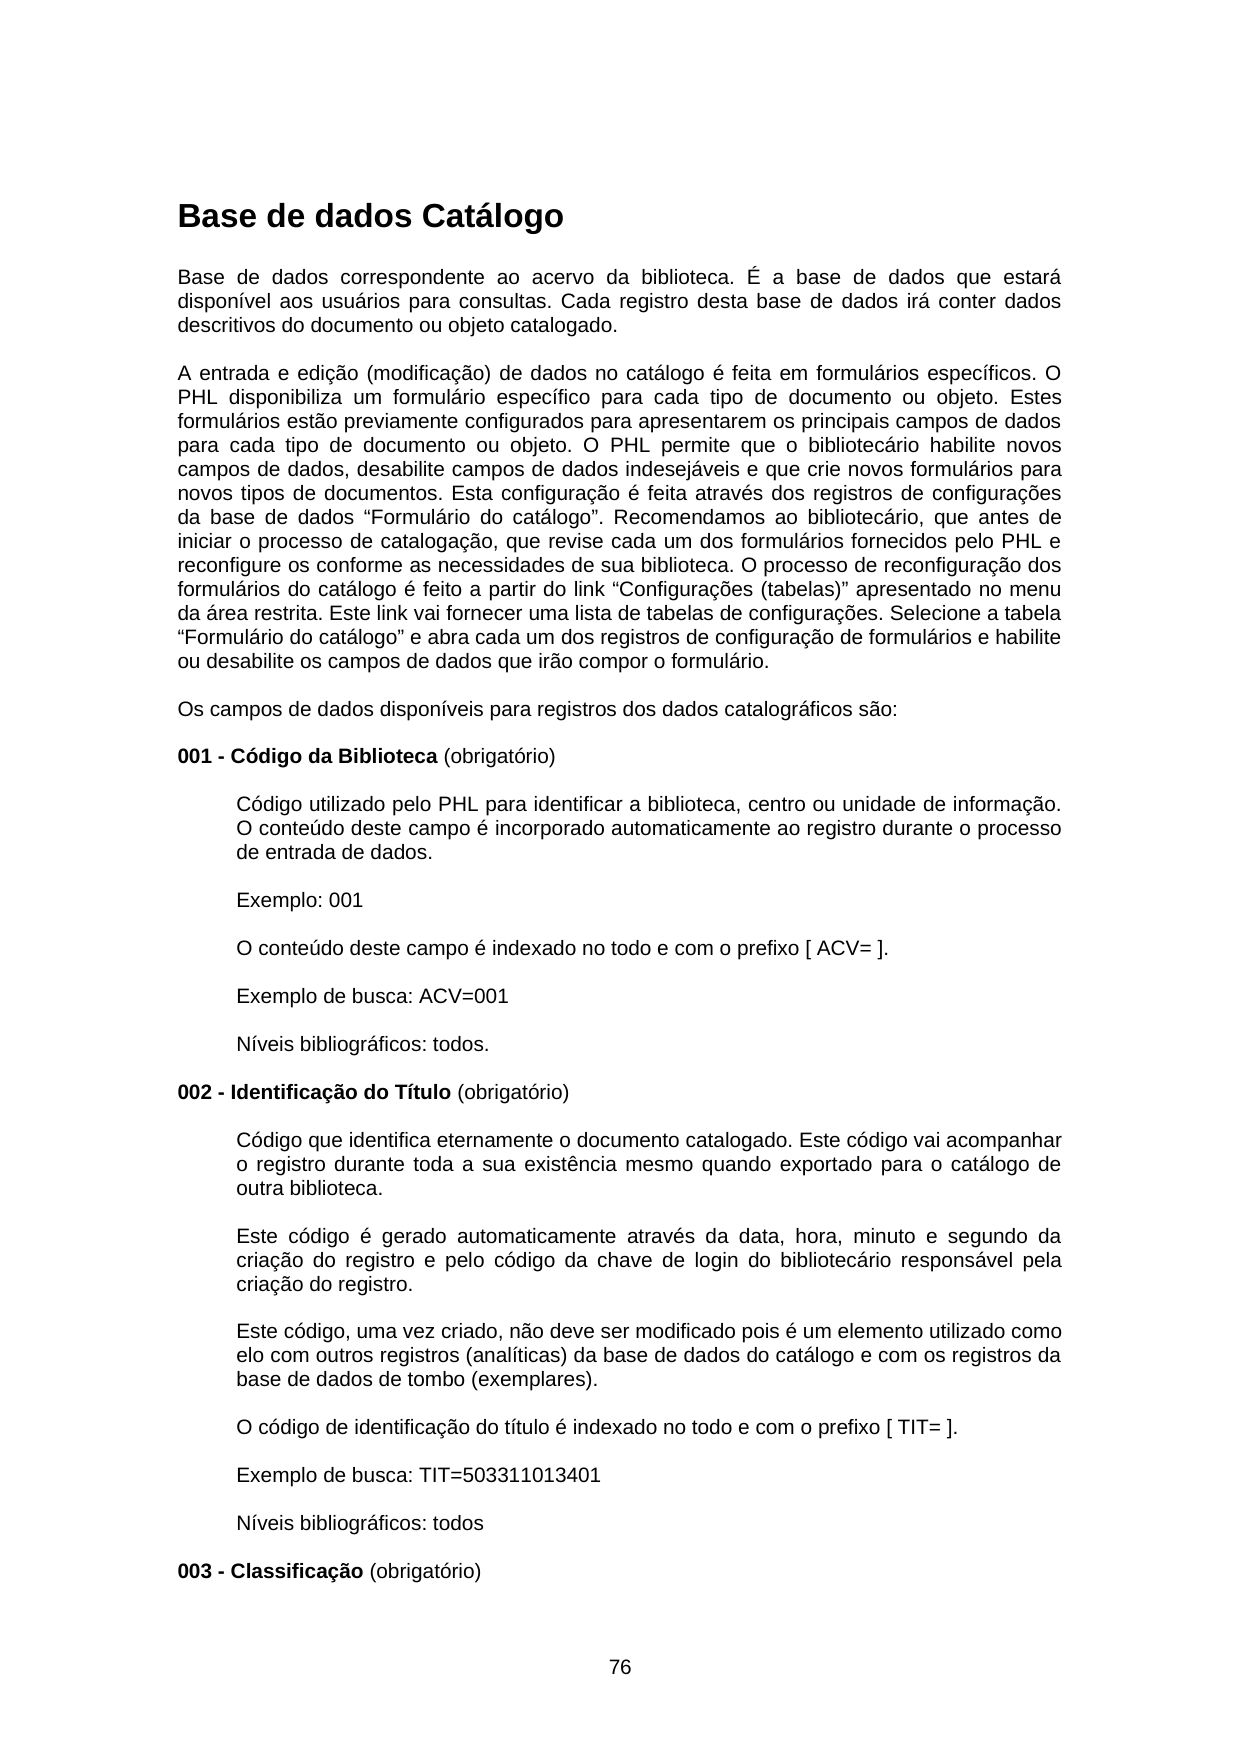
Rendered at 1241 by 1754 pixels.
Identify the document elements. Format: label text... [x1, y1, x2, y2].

text Base de dados correspondente ao acervo da biblioteca. É a base de dados que estará disponível aos usuários para consultas. Cada registro desta base de dados irá conter dados descritivos do documento ou objeto catalogado. [177, 265, 1063, 337]
text Exemplo: 001 [236, 888, 1063, 912]
text Exemplo de busca: TIT=503311013401 [236, 1463, 1063, 1487]
text Este código é gerado automaticamente através da data, hora, minuto e segundo da criação do registro e pelo código da chave de login do bibliotecário responsável pela criação do registro. [236, 1223, 1063, 1295]
text Este código, uma vez criado, não deve ser modificado pois é um elemento utilizado como elo com outros registros (analíticas) da base de dados do catálogo e com os registros da base de dados de tombo (exemplares). [236, 1319, 1063, 1391]
text 002 - Identificação do Título (obrigatório) [177, 1080, 1063, 1104]
text Código que identifica eternamente o documento catalogado. Este código vai acompanhar o registro durante toda a sua existência mesmo quando exportado para o catálogo de outra biblioteca. [236, 1128, 1063, 1199]
text O conteúdo deste campo é indexado no todo e com o prefixo [ ACV= ]. [236, 936, 1063, 960]
text Os campos de dados disponíveis para registros dos dados catalográficos são: [177, 696, 1063, 720]
text Níveis bibliográficos: todos [236, 1511, 1063, 1535]
text O código de identificação do título é indexado no todo e com o prefixo [ TIT= ]. [236, 1415, 1063, 1439]
text Código utilizado pelo PHL para identificar a biblioteca, centro ou unidade de informação. O conteúdo deste campo é incorporado automaticamente ao registro durante o processo de entrada de dados. [236, 792, 1063, 864]
text 003 - Classificação (obrigatório) [177, 1559, 1063, 1583]
text A entrada e edição (modificação) de dados no catálogo é feita em formulários específicos. O PHL disponibiliza um formulário específico para cada tipo de documento ou objeto. Estes formulários estão previamente configurados para apresentarem os principais campos de dados para cada tipo de documento ou objeto. O PHL permite que o bibliotecário habilite novos campos de dados, desabilite campos de dados indesejáveis e que crie novos formulários para novos tipos de documentos. Esta configuração é feita através dos registros de configurações da base de dados “Formulário do catálogo”. Recomendamos ao bibliotecário, que antes de iniciar o processo de catalogação, que revise cada um dos formulários fornecidos pelo PHL e reconfigure os conforme as necessidades de sua biblioteca. O processo de reconfiguração dos formulários do catálogo é feito a partir do link “Configurações (tabelas)” apresentado no menu da área restrita. Este link vai fornecer uma lista de tabelas de configurações. Selecione a tabela “Formulário do catálogo” e abra cada um dos registros de configuração de formulários e habilite ou desabilite os campos de dados que irão compor o formulário. [177, 361, 1063, 672]
text Níveis bibliográficos: todos. [236, 1032, 1063, 1056]
subtitle Base de dados Catálogo [177, 197, 1063, 235]
text 001 - Código da Biblioteca (obrigatório) [177, 744, 1063, 768]
text Exemplo de busca: ACV=001 [236, 984, 1063, 1008]
